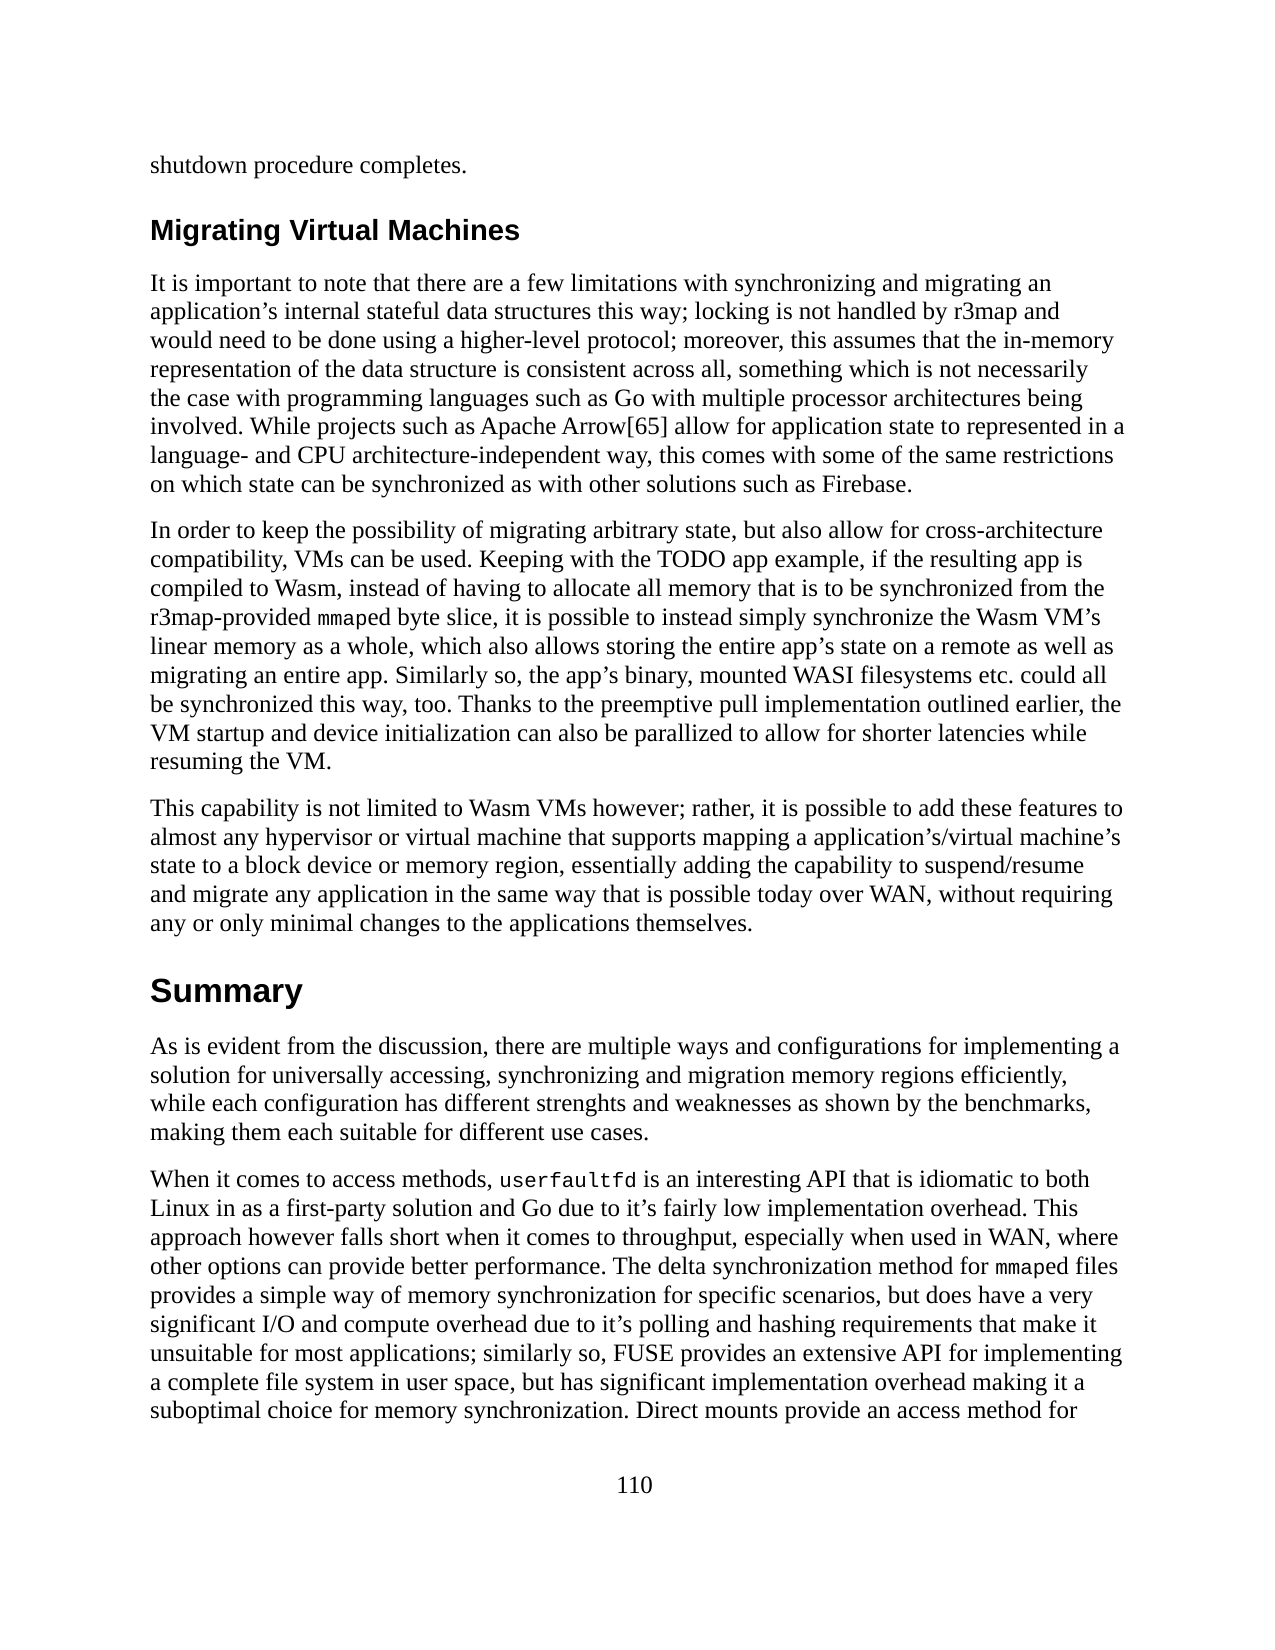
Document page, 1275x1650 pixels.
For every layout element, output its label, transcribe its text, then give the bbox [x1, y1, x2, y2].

text This capability is not limited to Wasm VMs however; rather, it is possible to add these features to almost any hypervisor or virtual machine that supports mapping a application’s/virtual machine’s state to a block device or memory region, essentially adding the capability to suspend/resume and migrate any application in the same way that is possible today over WAN, without requiring any or only minimal changes to the applications themselves. [150, 793, 1125, 937]
text It is important to note that there are a few limitations with synchronizing and migrating an application’s internal stateful data structures this way; locking is not handled by r3map and would need to be done using a higher-level protocol; moreover, this assumes that the in-memory representation of the data structure is consistent across all, something which is not necessarily the case with programming languages such as Go with multiple processor architectures being involved. While projects such as Apache Arrow[65] allow for application state to represented in a language- and CPU architecture-independent way, this comes with some of the same restrictions on which state can be synchronized as with other solutions such as Firebase. [150, 268, 1125, 498]
text As is evident from the discussion, there are multiple ways and configurations for implementing a solution for universally accessing, synchronizing and migration memory regions efficiently, while each configuration has different strenghts and weaknesses as shown by the benchmarks, making them each suitable for different use cases. [150, 1031, 1125, 1146]
subtitle Summary [150, 971, 1125, 1009]
text When it comes to access methods, userfaultfd is an interesting API that is idiomatic to both Linux in as a first-party solution and Go due to it’s fairly low implementation overhead. This approach however falls short when it comes to throughput, especially when used in WAN, where other options can provide better performance. The delta synchronization method for mmaped files provides a simple way of memory synchronization for specific scenarios, but does have a very significant I/O and compute overhead due to it’s polling and hashing requirements that make it unsuitable for most applications; similarly so, FUSE provides an extensive API for implementing a complete file system in user space, but has significant implementation overhead making it a suboptimal choice for memory synchronization. Direct mounts provide an access method for [150, 1164, 1125, 1424]
text In order to keep the possibility of migrating arbitrary state, but also allow for cross-architecture compatibility, VMs can be used. Keeping with the TODO app example, if the resulting app is compiled to Wasm, instead of having to allocate all memory that is to be synchronized from the r3map-provided mmaped byte slice, it is possible to instead simply synchronize the Wasm VM’s linear memory as a whole, which also allows storing the entire app’s state on a remote as well as migrating an entire app. Similarly so, the app’s binary, mounted WASI filesystems etc. could all be synchronized this way, too. Thanks to the preemptive pull implementation outlined earlier, the VM startup and device initialization can also be parallized to allow for shorter latencies while resuming the VM. [150, 516, 1125, 775]
subtitle Migrating Virtual Machines [150, 213, 1125, 246]
text shutdown procedure completes. [150, 150, 1125, 179]
